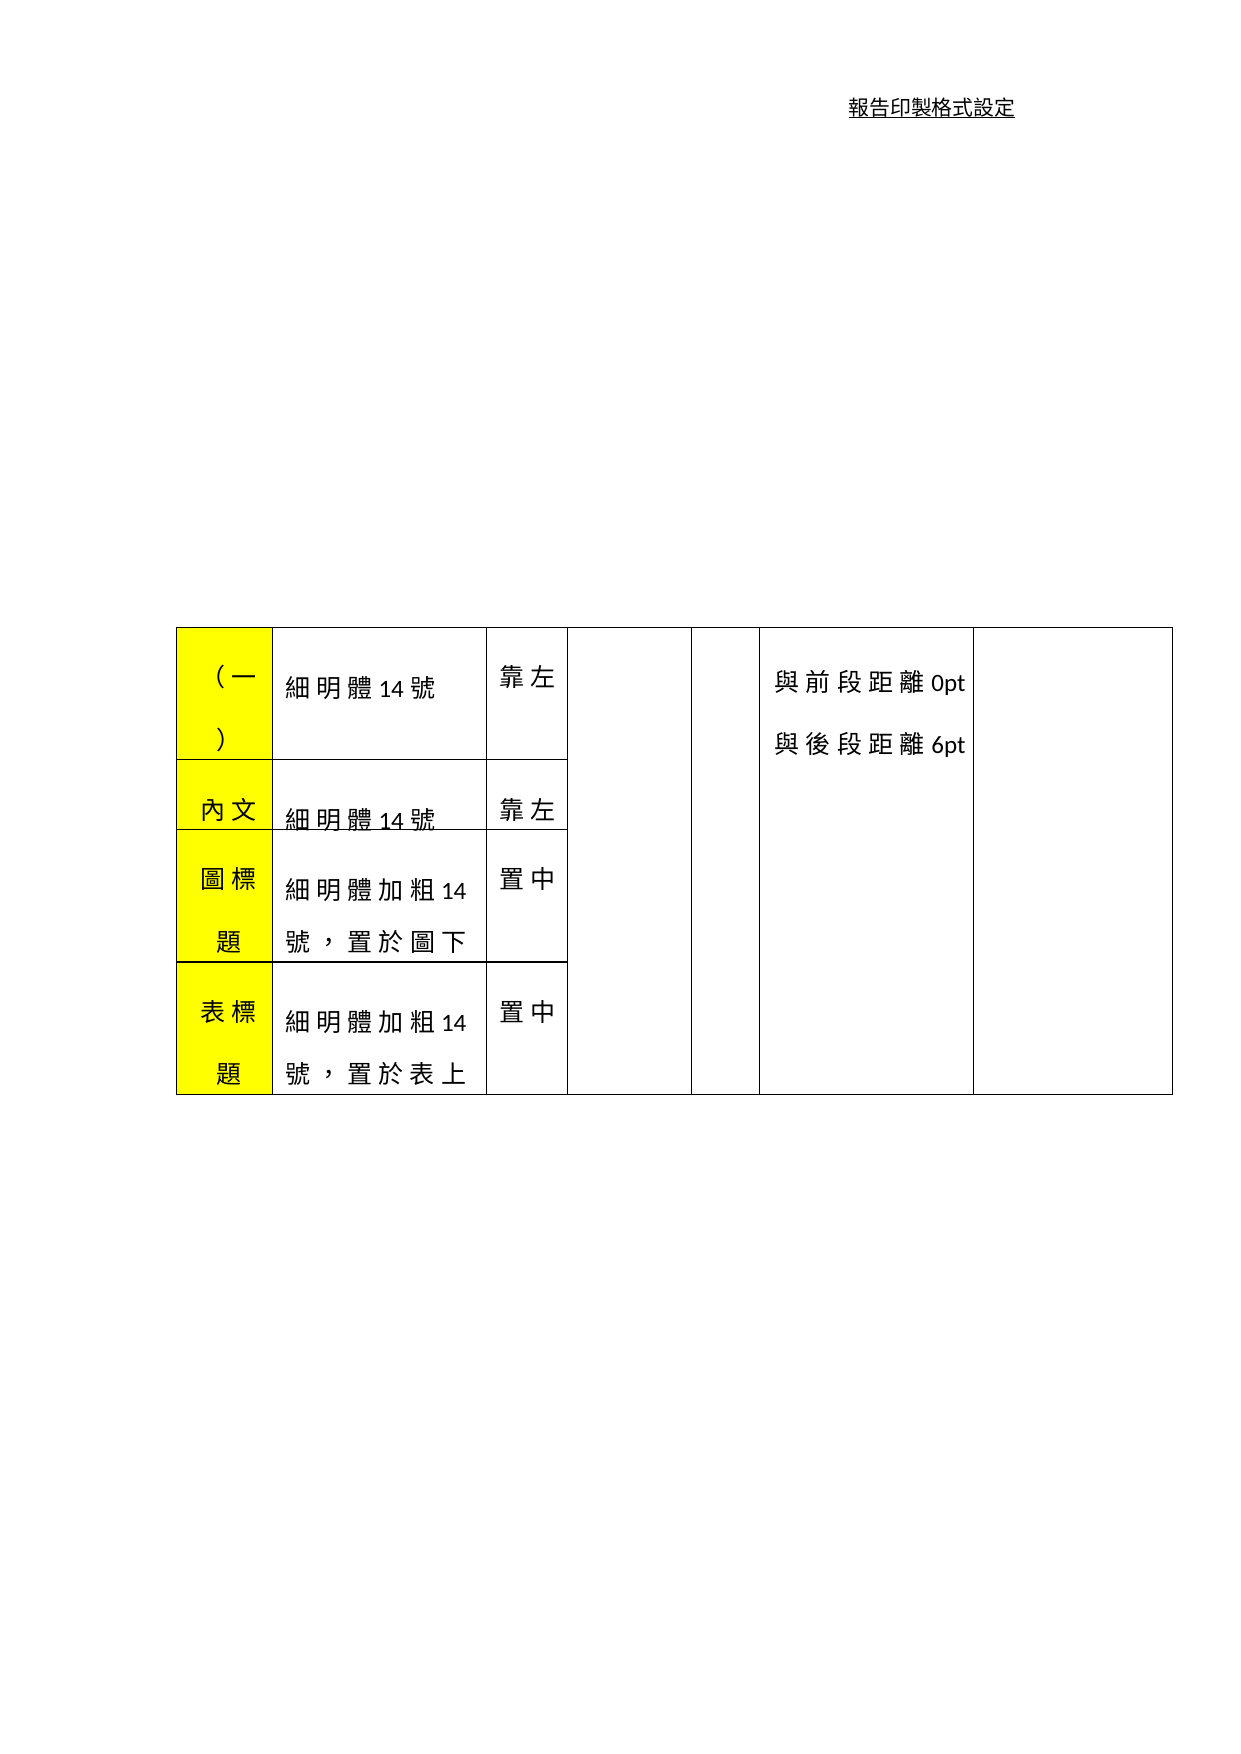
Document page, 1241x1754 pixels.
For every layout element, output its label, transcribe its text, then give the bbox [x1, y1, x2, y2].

table_cell 內文 [177, 760, 272, 829]
table_cell [568, 628, 691, 1094]
table_cell 細明體14號 [273, 628, 486, 759]
table_cell 細明體14號 [273, 760, 486, 829]
table_cell 置中 [487, 830, 567, 961]
table_cell [692, 628, 759, 1094]
table_cell 圖標題 [177, 830, 272, 961]
table_cell 靠左 [487, 760, 567, 829]
table_cell 靠左 [487, 628, 567, 759]
table_cell 與前段距離0pt 與後段距離6pt [760, 628, 973, 1094]
table_cell 細明體加粗14號，置於圖下 [273, 830, 486, 961]
table_cell （一） [177, 628, 272, 759]
table_cell [974, 628, 1172, 1094]
table_cell 置中 [487, 963, 567, 1094]
table_cell 細明體加粗14號，置於表上 [273, 963, 486, 1094]
table_cell 表標題 [177, 963, 272, 1094]
